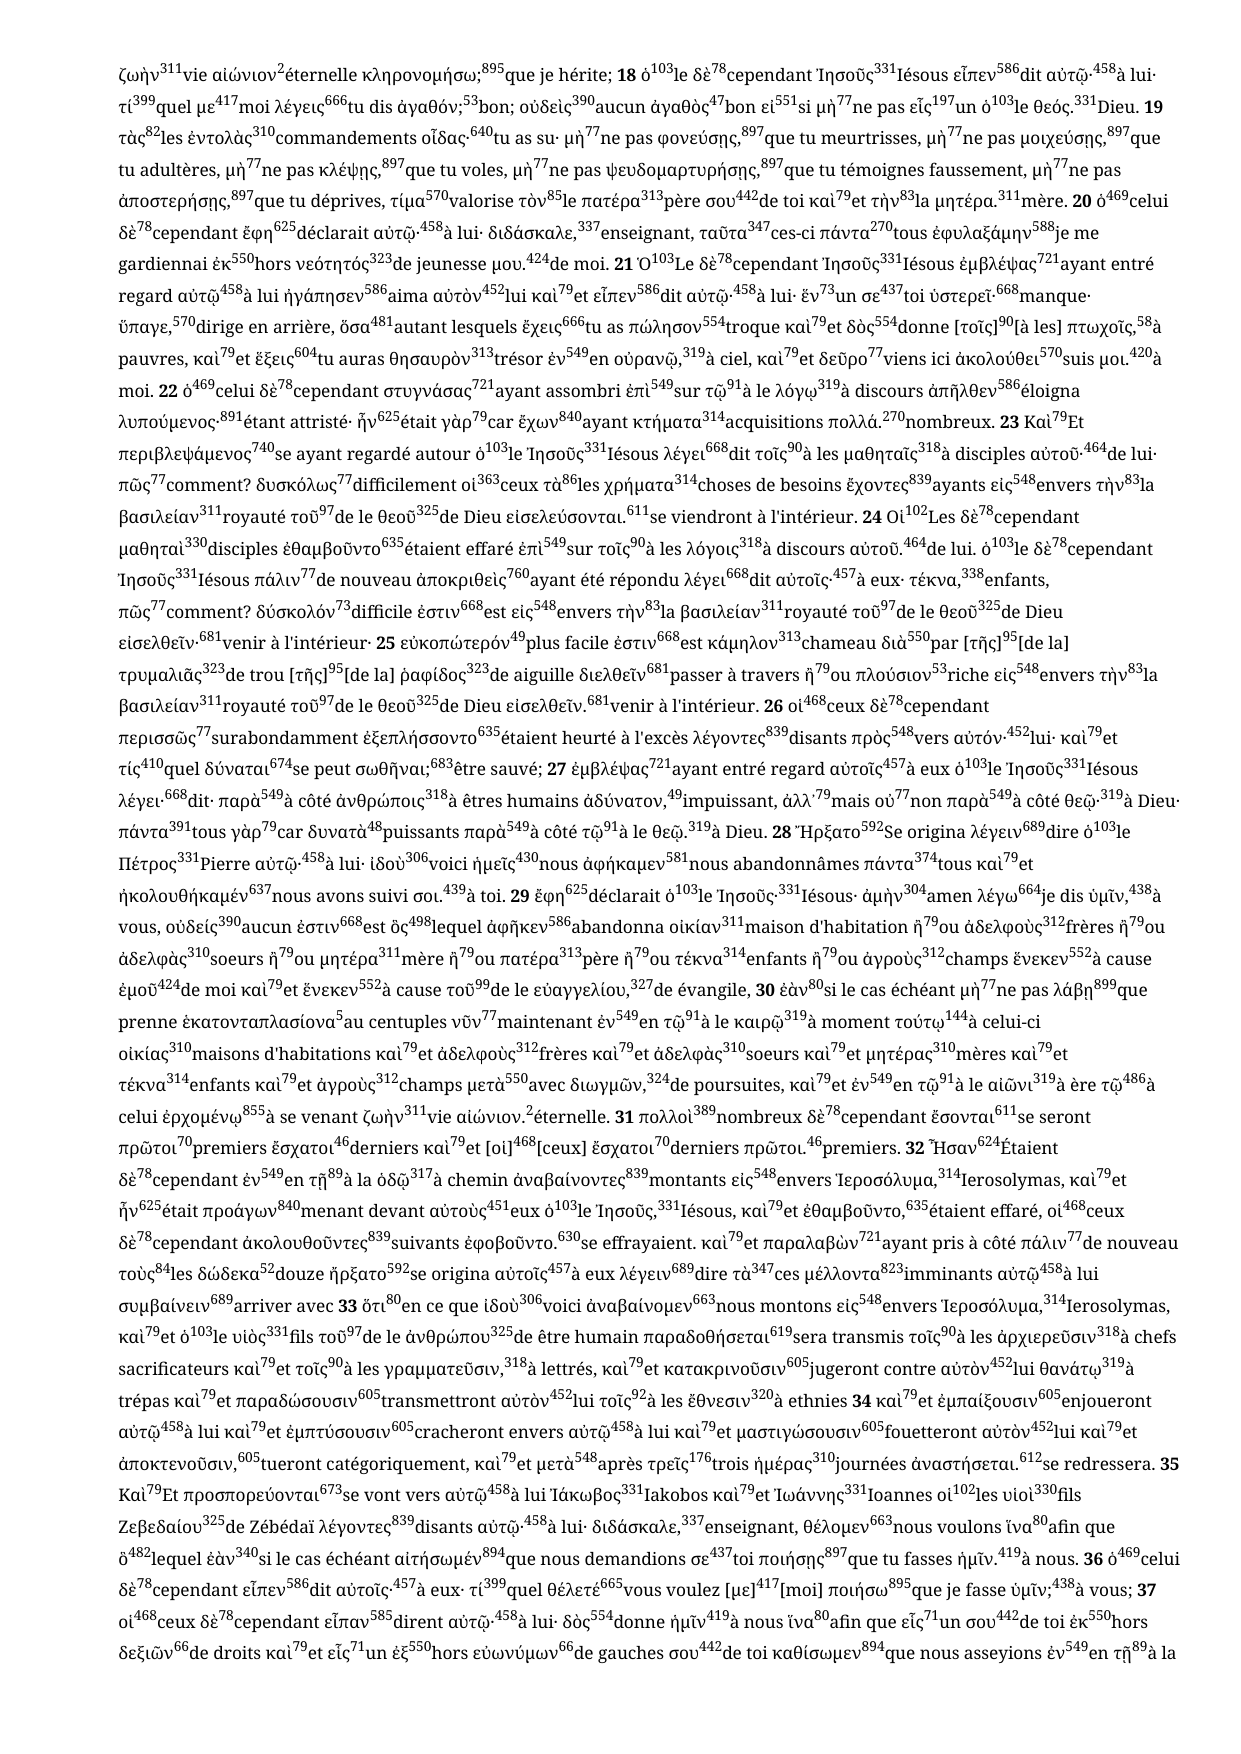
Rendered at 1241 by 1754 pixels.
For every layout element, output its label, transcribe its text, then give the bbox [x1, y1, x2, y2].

text 1 Καὶ79Et ἐκεῖθεν77de là ἀναστὰς721ayant redressé ἔρχεται674se vient εἰς548envers τὰ86les ὅρια314frontières τῆς95de la Ἰουδαίας323de Ioudaia [καὶ]79[et] πέραν552de l'autre côté τοῦ97de le Ἰορδάνου,325de Iordane, καὶ79et συμπορεύονται673se vont avec πάλιν77de nouveau ὄχλοι330foules πρὸς548vers αὐτόν,452lui, καὶ79et ὡς80comme εἰώθει659avait habitué πάλιν77de nouveau ἐδίδασκεν625enseignait αὐτούς.451eux. 2 Καὶ79Et προσελθόντες720ayants venus vers Φαρισαῖοι330Pharisiens ἐπηρώτων624surinterrogeaient αὐτὸν452lui εἰ340si ἔξεστιν668est permis ἀνδρὶ319à homme γυναῖκα311femme ἀπολῦσαι,681délier au loin, πειράζοντες839mettants en tentation αὐτόν.452lui. 3 ὁ469celui δὲ78cependant ἀποκριθεὶς760ayant été répondu εἶπεν586dit αὐτοῖς·457à eux· τί399quel ὑμῖν438à vous ἐνετείλατο592se commanda Μωϋσῆς;331Môusês; 4 οἱ468ceux δὲ78cependant εἶπαν·585dirent· ἐπέτρεψεν586permit Μωϋσῆς331Môusês βιβλίον315papier de bible ἀποστασίου327de apostat γράψαι681grapher καὶ79et ἀπολῦσαι.681délier au loin. 5 ὁ103le δὲ78cependant Ἰησοῦς331Iésous εἶπεν586dit αὐτοῖς·457à eux· πρὸς548vers τὴν83la σκληροκαρδίαν311sclérose cardiaque ὑμῶν441de vous ἔγραψεν586grapha ὑμῖν438à vous τὴν83la ἐντολὴν311commandement ταύτην.136celle-ci. 6 ἀπὸ550au loin δὲ78cependant ἀρχῆς323de origine κτίσεως323de création ἄρσεν55mâle καὶ79et θῆλυ55femelle ἐποίησεν586fit αὐτούς·451eux· 7 ἕνεκεν552à cause τούτου360de ce-ci καταλείψει606laissera totalement ἄνθρωπος331être humain τὸν85le πατέρα313père αὐτοῦ464de lui καὶ79et τὴν83la μητέρα311mère [καὶ79[et προσκολληθήσεται619sera accolé πρὸς548vers τὴν83la γυναῖκα311femme αὐτοῦ],464de lui], 8 καὶ79et ἔσονται611se seront οἱ102les δύο70deux εἰς548envers σάρκα311chair μίαν·177une· ὥστε80de sorte que οὐκέτι77non plus εἰσὶν667sont δύο46deux ἀλλὰ79mais μία195une σάρξ.329chair. 9 ὃ482lequel οὖν79donc ὁ103le θεὸς331Dieu συνέζευξεν586conjoignit ἄνθρωπος331être humain μὴ77ne pas χωριζέτω.572sépare. 10 Καὶ79Et εἰς548envers τὴν83la οἰκίαν311maison d'habitation πάλιν77de nouveau οἱ102les μαθηταὶ330disciples περὶ550autour τούτου360de ce-ci ἐπηρώτων624surinterrogeaient αὐτόν.452lui. 11 καὶ79et λέγει668dit αὐτοῖς·457à eux· ὃς498lequel ἂν340le cas échéant ἀπολύσῃ899que délie au loin τὴν83la γυναῖκα311femme αὐτοῦ464de lui καὶ79et γαμήσῃ899que marie ἄλλην371autre μοιχᾶται674se fait adultère ἐπ᾽548sur αὐτήν·450elle· 12 καὶ79et ἐὰν80si le cas échéant αὐτὴ467elle ἀπολύσασα719ayante déliée au loin τὸν85le ἄνδρα313homme αὐτῆς462de elle γαμήσῃ899que marie ἄλλον373autre μοιχᾶται.674se fait adultère. 13 Καὶ79Et προσέφερον624apportaient αὐτῷ458à lui παιδία314petits servants ἵνα80afin que αὐτῶν465de eux ἅψηται·905que se touche· οἱ102les δὲ78cependant μαθηταὶ330disciples ἐπετίμησαν585survalorisèrent αὐτοῖς.457à eux. 14 ἰδὼν721ayant vu δὲ78cependant ὁ103le Ἰησοῦς331Iésous ἠγανάκτησεν586irrita beaucoup καὶ79et εἶπεν586dit αὐτοῖς·457à eux· ἄφετε553abandonnez τὰ86les παιδία314petits servants ἔρχεσθαι690se venir πρός548vers με,417moi, καὶ79et μὴ77ne pas κωλύετε569empêchez αὐτά,453eux, τῶν98de les γὰρ79car τοιούτων359de tels ἐστὶν668est ἡ101la βασιλεία329royauté τοῦ97de le θεοῦ.325de Dieu. 15 ἀμὴν304amen λέγω664je dis ὑμῖν,438à vous, ὃς498lequel ἂν340le cas échéant μὴ77ne pas δέξηται905que se accepte τὴν83la βασιλείαν311royauté τοῦ97de le θεοῦ325de Dieu ὡς80comme παιδίον,333petit servant, οὐ77non μὴ77ne pas εἰσέλθῃ899que vienne à l'intérieur εἰς548envers αὐτήν.450elle. 16 καὶ79et ἐναγκαλισάμενος740se ayant pris dans ses bras αὐτὰ453eux κατευλόγει625élogiait de haut en bas τιθεὶς840posant τὰς242les χεῖρας310mains ἐπ᾽548sur αὐτά.453eux. 17 Καὶ79Et ἐκπορευομένου861de se allant au dehors αὐτοῦ464de lui εἰς548envers ὁδὸν311chemin προσδραμὼν721ayant couru vers εἷς71un καὶ79et γονυπετήσας721ayant agenouillé αὐτὸν452lui ἐπηρώτα625surinterrogeait αὐτόν·452lui· διδάσκαλε337enseignant ἀγαθέ,27bon, τί399quel ποιήσω895que je fasse ἵνα80afin que ζωὴν311vie αἰώνιον2éternelle κληρονομήσω;895que je hérite; 18 ὁ103le δὲ78cependant Ἰησοῦς331Iésous εἶπεν586dit αὐτῷ·458à lui· τί399quel με417moi λέγεις666tu dis ἀγαθόν;53bon; οὐδεὶς390aucun ἀγαθὸς47bon εἰ551si μὴ77ne pas εἷς197un ὁ103le θεός.331Dieu. 19 τὰς82les ἐντολὰς310commandements οἶδας·640tu as su· μὴ77ne pas φονεύσῃς,897que tu meurtrisses, μὴ77ne pas μοιχεύσῃς,897que tu adultères, μὴ77ne pas κλέψῃς,897que tu voles, μὴ77ne pas ψευδομαρτυρήσῃς,897que tu témoignes faussement, μὴ77ne pas ἀποστερήσῃς,897que tu déprives, τίμα570valorise τὸν85le πατέρα313père σου442de toi καὶ79et τὴν83la μητέρα.311mère. 20 ὁ469celui δὲ78cependant ἔφη625déclarait αὐτῷ·458à lui· διδάσκαλε,337enseignant, ταῦτα347ces-ci πάντα270tous ἐφυλαξάμην588je me gardiennai ἐκ550hors νεότητός323de jeunesse μου.424de moi. 21 Ὁ103Le δὲ78cependant Ἰησοῦς331Iésous ἐμβλέψας721ayant entré regard αὐτῷ458à lui ἠγάπησεν586aima αὐτὸν452lui καὶ79et εἶπεν586dit αὐτῷ·458à lui· ἕν73un σε437toi ὑστερεῖ·668manque· ὕπαγε,570dirige en arrière, ὅσα481autant lesquels ἔχεις666tu as πώλησον554troque καὶ79et δὸς554donne [τοῖς]90[à les] πτωχοῖς,58à pauvres, καὶ79et ἕξεις604tu auras θησαυρὸν313trésor ἐν549en οὐρανῷ,319à ciel, καὶ79et δεῦρο77viens ici ἀκολούθει570suis μοι.420à moi. 22 ὁ469celui δὲ78cependant στυγνάσας721ayant assombri ἐπὶ549sur τῷ91à le λόγῳ319à discours ἀπῆλθεν586éloigna λυπούμενος·891étant attristé· ἦν625était γὰρ79car ἔχων840ayant κτήματα314acquisitions πολλά.270nombreux. 23 Καὶ79Et περιβλεψάμενος740se ayant regardé autour ὁ103le Ἰησοῦς331Iésous λέγει668dit τοῖς90à les μαθηταῖς318à disciples αὐτοῦ·464de lui· πῶς77comment? δυσκόλως77difficilement οἱ363ceux τὰ86les χρήματα314choses de besoins ἔχοντες839ayants εἰς548envers τὴν83la βασιλείαν311royauté τοῦ97de le θεοῦ325de Dieu εἰσελεύσονται.611se viendront à l'intérieur. 24 Οἱ102Les δὲ78cependant μαθηταὶ330disciples ἐθαμβοῦντο635étaient effaré ἐπὶ549sur τοῖς90à les λόγοις318à discours αὐτοῦ.464de lui. ὁ103le δὲ78cependant Ἰησοῦς331Iésous πάλιν77de nouveau ἀποκριθεὶς760ayant été répondu λέγει668dit αὐτοῖς·457à eux· τέκνα,338enfants, πῶς77comment? δύσκολόν73difficile ἐστιν668est εἰς548envers τὴν83la βασιλείαν311royauté τοῦ97de le θεοῦ325de Dieu εἰσελθεῖν·681venir à l'intérieur· 25 εὐκοπώτερόν49plus facile ἐστιν668est κάμηλον313chameau διὰ550par [τῆς]95[de la] τρυμαλιᾶς323de trou [τῆς]95[de la] ῥαφίδος323de aiguille διελθεῖν681passer à travers ἢ79ou πλούσιον53riche εἰς548envers τὴν83la βασιλείαν311royauté τοῦ97de le θεοῦ325de Dieu εἰσελθεῖν.681venir à l'intérieur. 26 οἱ468ceux δὲ78cependant περισσῶς77surabondamment ἐξεπλήσσοντο635étaient heurté à l'excès λέγοντες839disants πρὸς548vers αὐτόν·452lui· καὶ79et τίς410quel δύναται674se peut σωθῆναι;683être sauvé; 27 ἐμβλέψας721ayant entré regard αὐτοῖς457à eux ὁ103le Ἰησοῦς331Iésous λέγει·668dit· παρὰ549à côté ἀνθρώποις318à êtres humains ἀδύνατον,49impuissant, ἀλλ᾽79mais οὐ77non παρὰ549à côté θεῷ·319à Dieu· πάντα391tous γὰρ79car δυνατὰ48puissants παρὰ549à côté τῷ91à le θεῷ.319à Dieu. 28 Ἤρξατο592Se origina λέγειν689dire ὁ103le Πέτρος331Pierre αὐτῷ·458à lui· ἰδοὺ306voici ἡμεῖς430nous ἀφήκαμεν581nous abandonnâmes πάντα374tous καὶ79et ἠκολουθήκαμέν637nous avons suivi σοι.439à toi. 29 ἔφη625déclarait ὁ103le Ἰησοῦς·331Iésous· ἀμὴν304amen λέγω664je dis ὑμῖν,438à vous, οὐδείς390aucun ἐστιν668est ὃς498lequel ἀφῆκεν586abandonna οἰκίαν311maison d'habitation ἢ79ou ἀδελφοὺς312frères ἢ79ou ἀδελφὰς310soeurs ἢ79ou μητέρα311mère ἢ79ou πατέρα313père ἢ79ou τέκνα314enfants ἢ79ou ἀγροὺς312champs ἕνεκεν552à cause ἐμοῦ424de moi καὶ79et ἕνεκεν552à cause τοῦ99de le εὐαγγελίου,327de évangile, 30 ἐὰν80si le cas échéant μὴ77ne pas λάβῃ899que prenne ἑκατονταπλασίονα5au centuples νῦν77maintenant ἐν549en τῷ91à le καιρῷ319à moment τούτῳ144à celui-ci οἰκίας310maisons d'habitations καὶ79et ἀδελφοὺς312frères καὶ79et ἀδελφὰς310soeurs καὶ79et μητέρας310mères καὶ79et τέκνα314enfants καὶ79et ἀγροὺς312champs μετὰ550avec διωγμῶν,324de poursuites, καὶ79et ἐν549en τῷ91à le αἰῶνι319à ère τῷ486à celui ἐρχομένῳ855à se venant ζωὴν311vie αἰώνιον.2éternelle. 31 πολλοὶ389nombreux δὲ78cependant ἔσονται611se seront πρῶτοι70premiers ἔσχατοι46derniers καὶ79et [οἱ]468[ceux] ἔσχατοι70derniers πρῶτοι.46premiers. 32 Ἦσαν624Étaient δὲ78cependant ἐν549en τῇ89à la ὁδῷ317à chemin ἀναβαίνοντες839montants εἰς548envers Ἱεροσόλυμα,314Ierosolymas, καὶ79et ἦν625était προάγων840menant devant αὐτοὺς451eux ὁ103le Ἰησοῦς,331Iésous, καὶ79et ἐθαμβοῦντο,635étaient effaré, οἱ468ceux δὲ78cependant ἀκολουθοῦντες839suivants ἐφοβοῦντο.630se effrayaient. καὶ79et παραλαβὼν721ayant pris à côté πάλιν77de nouveau τοὺς84les δώδεκα52douze ἤρξατο592se origina αὐτοῖς457à eux λέγειν689dire τὰ347ces μέλλοντα823imminants αὐτῷ458à lui συμβαίνειν689arriver avec 33 ὅτι80en ce que ἰδοὺ306voici ἀναβαίνομεν663nous montons εἰς548envers Ἱεροσόλυμα,314Ierosolymas, καὶ79et ὁ103le υἱὸς331fils τοῦ97de le ἀνθρώπου325de être humain παραδοθήσεται619sera transmis τοῖς90à les ἀρχιερεῦσιν318à chefs sacrificateurs καὶ79et τοῖς90à les γραμματεῦσιν,318à lettrés, καὶ79et κατακρινοῦσιν605jugeront contre αὐτὸν452lui θανάτῳ319à trépas καὶ79et παραδώσουσιν605transmettront αὐτὸν452lui τοῖς92à les ἔθνεσιν320à ethnies 34 καὶ79et ἐμπαίξουσιν605enjoueront αὐτῷ458à lui καὶ79et ἐμπτύσουσιν605cracheront envers αὐτῷ458à lui καὶ79et μαστιγώσουσιν605fouetteront αὐτὸν452lui καὶ79et ἀποκτενοῦσιν,605tueront catégoriquement, καὶ79et μετὰ548après τρεῖς176trois ἡμέρας310journées ἀναστήσεται.612se redressera. 35 Καὶ79Et προσπορεύονται673se vont vers αὐτῷ458à lui Ἰάκωβος331Iakobos καὶ79et Ἰωάννης331Ioannes οἱ102les υἱοὶ330fils Ζεβεδαίου325de Zébédaï λέγοντες839disants αὐτῷ·458à lui· διδάσκαλε,337enseignant, θέλομεν663nous voulons ἵνα80afin que ὃ482lequel ἐὰν340si le cas échéant αἰτήσωμέν894que nous demandions σε437toi ποιήσῃς897que tu fasses ἡμῖν.419à nous. 36 ὁ469celui δὲ78cependant εἶπεν586dit αὐτοῖς·457à eux· τί399quel θέλετέ665vous voulez [με]417[moi] ποιήσω895que je fasse ὑμῖν;438à vous; 37 οἱ468ceux δὲ78cependant εἶπαν585dirent αὐτῷ·458à lui· δὸς554donne ἡμῖν419à nous ἵνα80afin que εἷς71un σου442de toi ἐκ550hors δεξιῶν66de droits καὶ79et εἷς71un ἐξ550hors εὐωνύμων66de gauches σου442de toi καθίσωμεν894que nous asseyions ἐν549en τῇ89à la δόξῃ317à gloire σου.442de toi. 38 ὁ103le δὲ78cependant Ἰησοῦς331Iésous εἶπεν586dit αὐτοῖς·457à eux· οὐκ77non οἴδατε639vous avez su τί399quel αἰτεῖσθε.671vous vous demandez. δύνασθε671vous vous pouvez πιεῖν681boire τὸ87le ποτήριον315récipient à boire ὃ482lequel ἐγὼ431moi πίνω664je bois ἢ79ou τὸ87le βάπτισμα315baptême ὃ482lequel ἐγὼ431moi βαπτίζομαι676je suis baptisé βαπτισθῆναι;683être baptisé; 39 οἱ468ceux δὲ78cependant εἶπαν585dirent αὐτῷ·458à lui· δυνάμεθα.669nous nous pouvons. ὁ103le δὲ78cependant Ἰησοῦς331Iésous εἶπεν586dit αὐτοῖς·457à eux· τὸ87le ποτήριον315récipient à boire ὃ482lequel ἐγὼ431moi πίνω664je bois πίεσθε609vous vous boirez καὶ79et τὸ87le βάπτισμα315baptême ὃ482lequel ἐγὼ431moi βαπτίζομαι676je suis baptisé βαπτισθήσεσθε,616vous serez baptisé, 40 τὸ348ce δὲ78cependant καθίσαι681asseoir ἐκ550hors δεξιῶν66de droits μου424de moi ἢ79ou ἐξ550hors εὐωνύμων66de gauches οὐκ77non ἔστιν668est ἐμὸν429mien δοῦναι,681donner, ἀλλ᾽79mais οἷς485à lesquels ἡτοίμασται.654a été préparé. 41 Καὶ79Et ἀκούσαντες720ayants écoutés οἱ102les δέκα70dix ἤρξαντο591se originèrent ἀγανακτεῖν689irriter beaucoup περὶ550autour Ἰακώβου325de Iakobos καὶ79et Ἰωάννου.325de Ioannes. 42 καὶ79et προσκαλεσάμενος740se ayant appelé auprès αὐτοὺς451eux ὁ103le Ἰησοῦς331Iésous λέγει668dit αὐτοῖς·457à eux· οἴδατε639vous avez su ὅτι80en ce que οἱ363ceux δοκοῦντες839estimants ἄρχειν689originer τῶν98de les ἐθνῶν326de ethnies κατακυριεύουσιν667maîtrisent de haut en bas αὐτῶν465de eux καὶ79et οἱ102les μεγάλοι70grands αὐτῶν463de eux κατεξουσιάζουσιν667autorisent de haut en bas αὐτῶν.465de eux. 43 οὐχ77non οὕτως77ainsi δέ78cependant ἐστιν668est ἐν549en ὑμῖν,438à vous, ἀλλ᾽79mais ὃς498lequel ἂν340le cas échéant θέλῃ921que veuille μέγας47grand γενέσθαι682se devenir ἐν549en ὑμῖν438à vous ἔσται612se sera ὑμῶν441de vous διάκονος,331serviteur, 44 καὶ79et ὃς498lequel ἂν340le cas échéant θέλῃ921que veuille ἐν549en ὑμῖν438à vous εἶναι689être πρῶτος47premier ἔσται612se sera πάντων383de tous δοῦλος·331mâle esclave· 45 καὶ77aussi γὰρ79car ὁ103le υἱὸς331fils τοῦ97de le ἀνθρώπου325de être humain οὐκ77non ἦλθεν586vint διακονηθῆναι683être servi ἀλλὰ79mais διακονῆσαι681servir καὶ79et δοῦναι681donner τὴν83la ψυχὴν311âme αὐτοῦ464de lui λύτρον315rançon ἀντὶ550contre πολλῶν.383de nombreux. 46 Καὶ79Et ἔρχονται673se viennent εἰς548envers Ἰεριχώ.311Iéricho. Καὶ79Et ἐκπορευομένου861de se allant au dehors αὐτοῦ464de lui ἀπὸ550au loin Ἰεριχὼ323de Iéricho καὶ79et τῶν96de les μαθητῶν324de disciples αὐτοῦ464de lui καὶ79et ὄχλου325de foule ἱκανοῦ16de assez-important ὁ103le υἱὸς331fils Τιμαίου325de Timai Βαρτιμαῖος,331Bar-Timaios, τυφλὸς22aveugle προσαίτης,331mendiant, ἐκάθητο631se était assis παρὰ548à côté τὴν83la ὁδόν.311chemin. 47 καὶ79et ἀκούσας721ayant écouté ὅτι80en ce que Ἰησοῦς331Iésous ὁ103le Ναζαρηνός22Nazarénien ἐστιν668est ἤρξατο592se origina κράζειν689croasser καὶ79et λέγειν·689dire· υἱὲ337fils Δαυὶδ325de Dauid Ἰησοῦ,337Iésous, ἐλέησόν554fais miséricorde με.417moi. 48 καὶ79et ἐπετίμων624survalorisaient αὐτῷ458à lui πολλοὶ389nombreux ἵνα80afin que σιωπήσῃ·899que silence· ὁ469celui δὲ78cependant πολλῷ380à nombreux μᾶλλον77davantage ἔκραζεν·625croassait· υἱὲ337fils Δαυίδ,325de Dauid, ἐλέησόν554fais miséricorde με.417moi. 49 καὶ79et στὰς721ayant dressé ὁ103le Ἰησοῦς331Iésous εἶπεν·586dit· φωνήσατε553voixez αὐτόν.452lui. καὶ79et φωνοῦσιν667voixent τὸν85le τυφλὸν53aveugle λέγοντες839disants αὐτῷ·458à lui· θάρσει,570aie courage, ἔγειρε,570éveille, φωνεῖ668voixe σε.437toi. 50 ὁ469celui δὲ78cependant ἀποβαλὼν721ayant jeté au loin τὸ87le ἱμάτιον315himation αὐτοῦ464de lui ἀναπηδήσας721ayant sauté de bas en haut ἦλθεν586vint πρὸς548vers τὸν85le Ἰησοῦν.313Iésous. 51 καὶ79et ἀποκριθεὶς760ayant été répondu αὐτῷ458à lui ὁ103le Ἰησοῦς331Iésous εἶπεν·586dit· τί399quel σοι439à toi θέλεις666tu veux ποιήσω;895que je fasse; ὁ103le δὲ78cependant τυφλὸς71aveugle εἶπεν586dit αὐτῷ·458à lui· ραββουνι,337rabbouni, ἵνα80afin que ἀναβλέψω.895que je regarde de bas en haut. 52 ὁ103le δὲ78cependant Ἰησοῦς331Iésous εἶπεν586dit αὐτῷ·458à lui· ὕπαγε,570dirige en arrière, ἡ101la πίστις329croyance σου442de toi σέσωκέν642a sauvé σε.437toi. καὶ79et εὐθὺς77directement ἀνέβλεψεν586regarda de bas en haut καὶ79et ἠκολούθει625suivait αὐτῷ458à lui ἐν549en τῇ89à la ὁδῷ.317à chemin. [118, 59, 1181, 1665]
